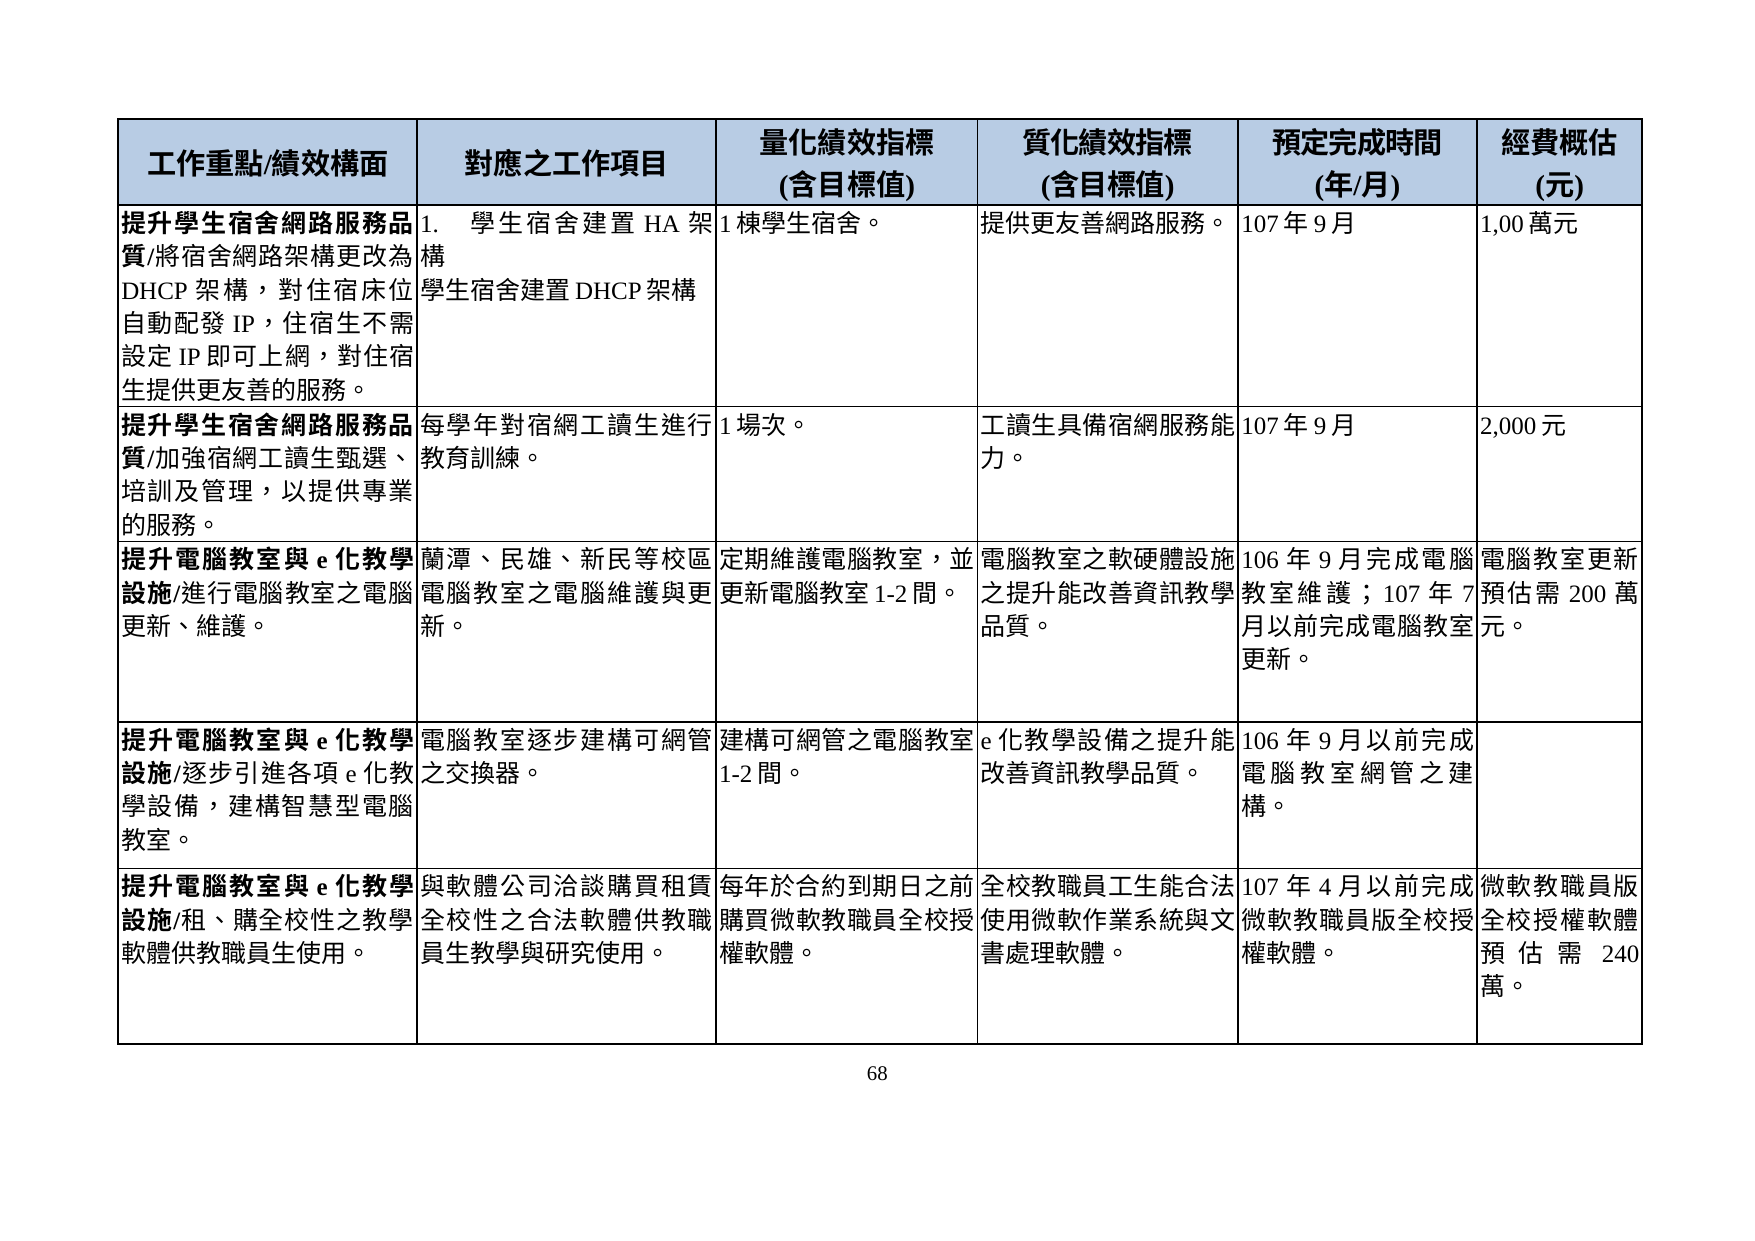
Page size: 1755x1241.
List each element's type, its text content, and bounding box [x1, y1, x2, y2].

table_cell 1棟學生宿舍。 [717, 206, 977, 406]
table_header 預定完成時間 (年/月) [1239, 120, 1476, 204]
table_cell 工讀生具備宿網服務能力。 [978, 407, 1237, 541]
table_cell 106年9月以前完成電腦教室網管之建構。 [1239, 723, 1476, 867]
table_cell 107年9月 [1239, 206, 1476, 406]
table_cell 提升電腦教室與e化教學設施/租、購全校性之教學軟體供教職員生使用。 [119, 869, 416, 1043]
table_header 對應之工作項目 [418, 120, 715, 204]
table_cell 2,000元 [1478, 407, 1641, 541]
table_cell 107年9月 [1239, 407, 1476, 541]
table_cell 電腦教室之軟硬體設施之提升能改善資訊教學品質。 [978, 542, 1237, 721]
table_cell 提供更友善網路服務。 [978, 206, 1237, 406]
table_cell 提升電腦教室與e化教學設施/進行電腦教室之電腦更新、維護。 [119, 542, 416, 721]
table_cell 提升學生宿舍網路服務品質/將宿舍網路架構更改為DHCP架構，對住宿床位自動配發IP，住宿生不需設定IP即可上網，對住宿生提供更友善的服務。 [119, 206, 416, 406]
table_cell 107年4月以前完成微軟教職員版全校授權軟體。 [1239, 869, 1476, 1043]
table_cell 106年9月完成電腦教室維護；107年7月以前完成電腦教室更新。 [1239, 542, 1476, 721]
table_header 經費概估 (元) [1478, 120, 1641, 204]
table_cell [1478, 723, 1641, 867]
table_cell e化教學設備之提升能改善資訊教學品質。 [978, 723, 1237, 867]
table_cell 微軟教職員版全校授權軟體預估需240萬。 [1478, 869, 1641, 1043]
table_cell 提升電腦教室與e化教學設施/逐步引進各項e化教學設備，建構智慧型電腦教室。 [119, 723, 416, 867]
table_cell 1場次。 [717, 407, 977, 541]
table_cell 定期維護電腦教室，並更新電腦教室1-2間。 [717, 542, 977, 721]
table_cell 每年於合約到期日之前購買微軟教職員全校授權軟體。 [717, 869, 977, 1043]
table_cell 蘭潭、民雄、新民等校區電腦教室之電腦維護與更新。 [418, 542, 715, 721]
table_cell 提升學生宿舍網路服務品質/加強宿網工讀生甄選、培訓及管理，以提供專業的服務。 [119, 407, 416, 541]
table_cell 1,00萬元 [1478, 206, 1641, 406]
table_cell 與軟體公司洽談購買租賃全校性之合法軟體供教職員生教學與研究使用。 [418, 869, 715, 1043]
table_header 量化績效指標 (含目標值) [717, 120, 977, 204]
table_cell 每學年對宿網工讀生進行教育訓練。 [418, 407, 715, 541]
table_cell 電腦教室逐步建構可網管之交換器。 [418, 723, 715, 867]
table_header 質化績效指標 (含目標值) [978, 120, 1237, 204]
table_header 工作重點/績效構面 [119, 120, 416, 204]
table_cell 學生宿舍建置HA架構 學生宿舍建置DHCP架構 [418, 206, 715, 406]
table_cell 建構可網管之電腦教室1-2間。 [717, 723, 977, 867]
table_cell 電腦教室更新預估需200萬元。 [1478, 542, 1641, 721]
table_cell 全校教職員工生能合法使用微軟作業系統與文書處理軟體。 [978, 869, 1237, 1043]
